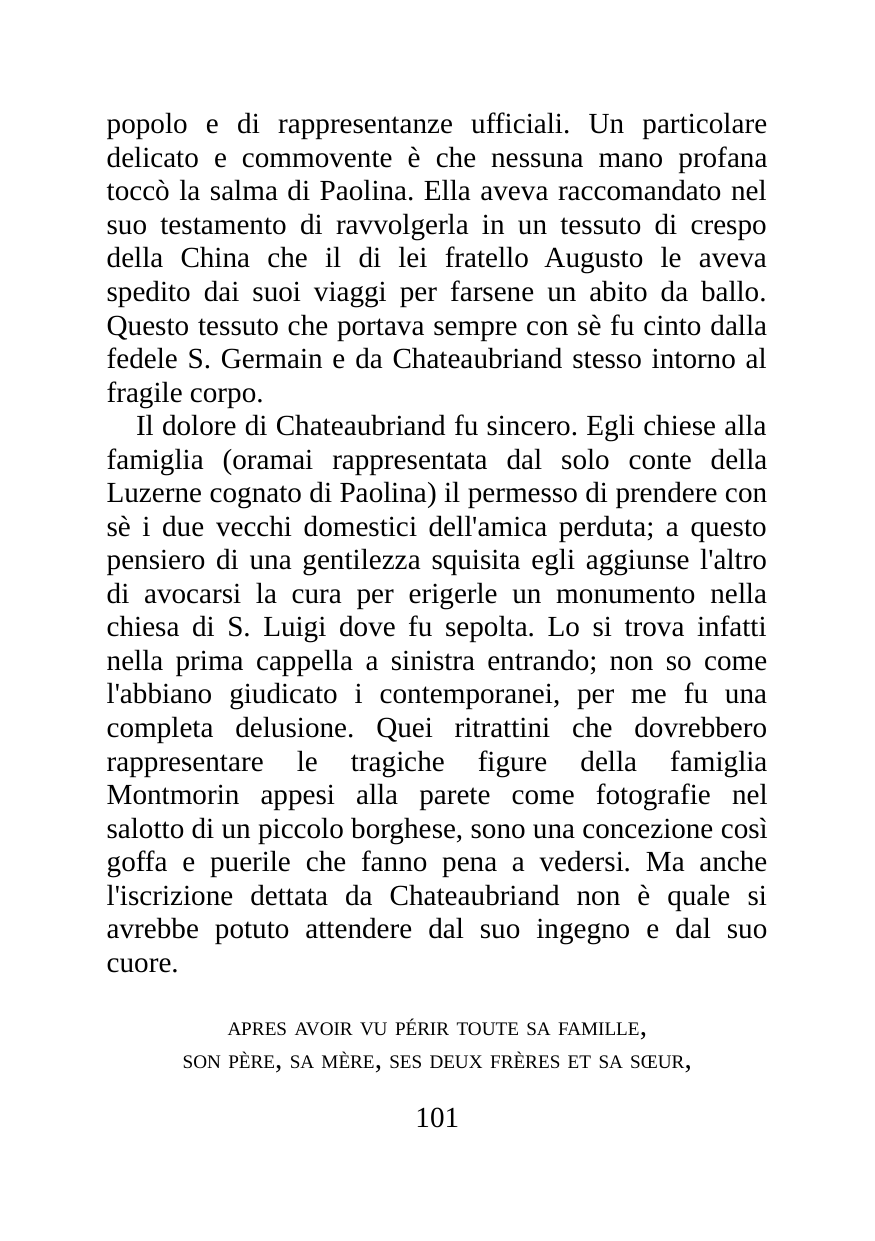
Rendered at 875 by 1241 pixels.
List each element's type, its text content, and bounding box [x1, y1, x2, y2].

text apres avoir vu périr toute sa famille, son père, sa mère, ses deux frères et sa sœur, [106, 1008, 768, 1075]
text popolo e di rappresentanze ufficiali. Un particolare delicato e commovente è che nessuna mano profana toccò la salma di Paolina. Ella aveva raccomandato nel suo testamento di ravvolgerla in un tessuto di crespo della China che il di lei fratello Augusto le aveva spedito dai suoi viaggi per farsene un abito da ballo. Questo tessuto che portava sempre con sè fu cinto dalla fedele S. Germain e da Chateaubriand stesso intorno al fragile corpo. [106, 106, 768, 408]
text Il dolore di Chateaubriand fu sincero. Egli chiese alla famiglia (oramai rappresentata dal solo conte della Luzerne cognato di Paolina) il permesso di prendere con sè i due vecchi domestici dell'amica perduta; a questo pensiero di una gentilezza squisita egli aggiunse l'altro di avocarsi la cura per erigerle un monumento nella chiesa di S. Luigi dove fu sepolta. Lo si trova infatti nella prima cappella a sinistra entrando; non so come l'abbiano giudicato i contemporanei, per me fu una completa delusione. Quei ritrattini che dovrebbero rappresentare le tragiche figure della famiglia Montmorin appesi alla parete come fotografie nel salotto di un piccolo borghese, sono una concezione così goffa e puerile che fanno pena a vedersi. Ma anche l'iscrizione dettata da Chateaubriand non è quale si avrebbe potuto attendere dal suo ingegno e dal suo cuore. [106, 408, 768, 978]
